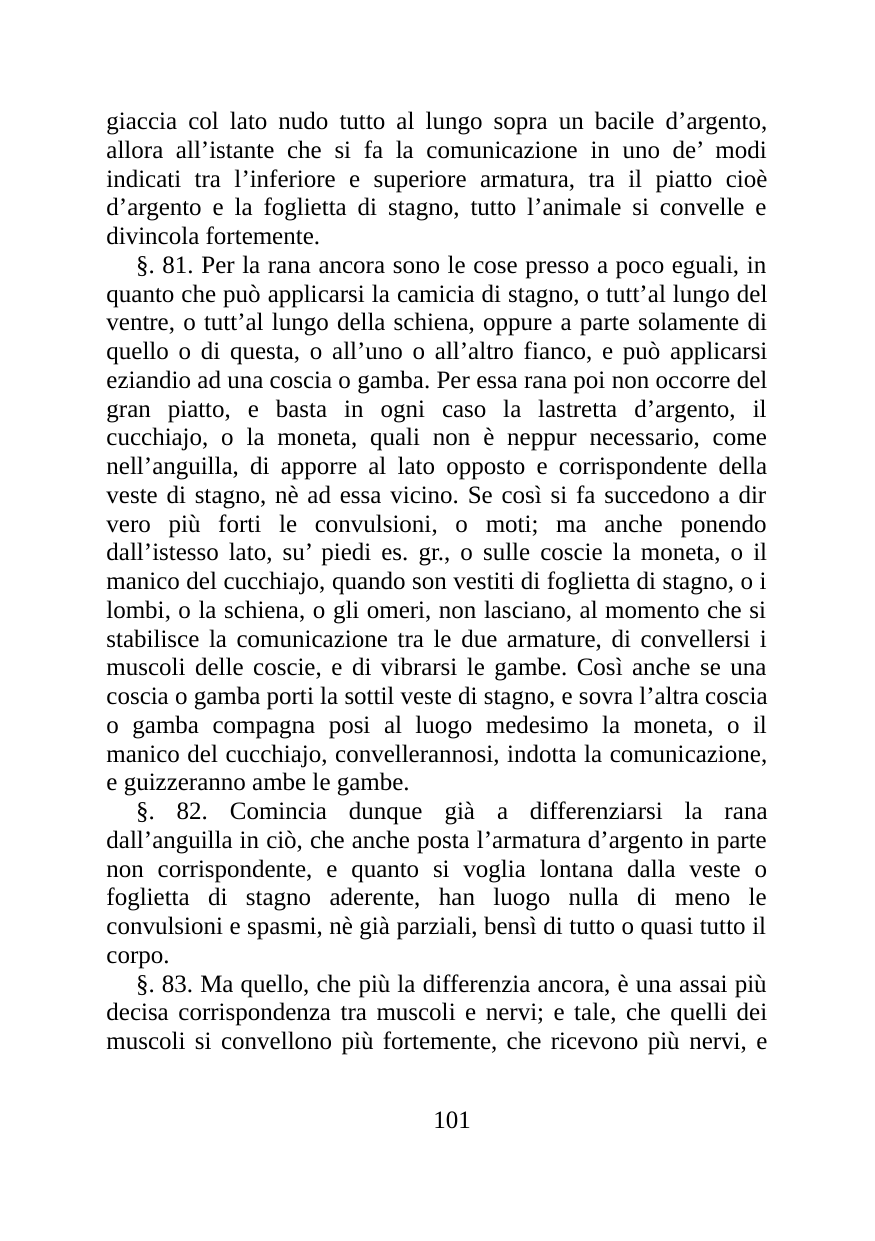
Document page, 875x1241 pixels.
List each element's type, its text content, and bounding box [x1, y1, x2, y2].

text giaccia col lato nudo tutto al lungo sopra un bacile d’argento, allora all’istante che si fa la comunicazione in uno de’ modi indicati tra l’inferiore e superiore armatura, tra il piatto cioè d’argento e la foglietta di stagno, tutto l’animale si convelle e divincola fortemente. [106, 106, 768, 250]
text §. 83. Ma quello, che più la differenzia ancora, è una assai più decisa corrispondenza tra muscoli e nervi; e tale, che quelli dei muscoli si convellono più fortemente, che ricevono più nervi, e [106, 969, 768, 1055]
text §. 81. Per la rana ancora sono le cose presso a poco eguali, in quanto che può applicarsi la camicia di stagno, o tutt’al lungo del ventre, o tutt’al lungo della schiena, oppure a parte solamente di quello o di questa, o all’uno o all’altro fianco, e può applicarsi eziandio ad una coscia o gamba. Per essa rana poi non occorre del gran piatto, e basta in ogni caso la lastretta d’argento, il cucchiajo, o la moneta, quali non è neppur necessario, come nell’anguilla, di apporre al lato opposto e corrispondente della veste di stagno, nè ad essa vicino. Se così si fa succedono a dir vero più forti le convulsioni, o moti; ma anche ponendo dall’istesso lato, su’ piedi es. gr., o sulle coscie la moneta, o il manico del cucchiajo, quando son vestiti di foglietta di stagno, o i lombi, o la schiena, o gli omeri, non lasciano, al momento che si stabilisce la comunicazione tra le due armature, di convellersi i muscoli delle coscie, e di vibrarsi le gambe. Così anche se una coscia o gamba porti la sottil veste di stagno, e sovra l’altra coscia o gamba compagna posi al luogo medesimo la moneta, o il manico del cucchiajo, convellerannosi, indotta la comunicazione, e guizzeranno ambe le gambe. [106, 250, 768, 796]
text §. 82. Comincia dunque già a differenziarsi la rana dall’anguilla in ciò, che anche posta l’armatura d’argento in parte non corrispondente, e quanto si voglia lontana dalla veste o foglietta di stagno aderente, han luogo nulla di meno le convulsioni e spasmi, nè già parziali, bensì di tutto o quasi tutto il corpo. [106, 796, 768, 969]
